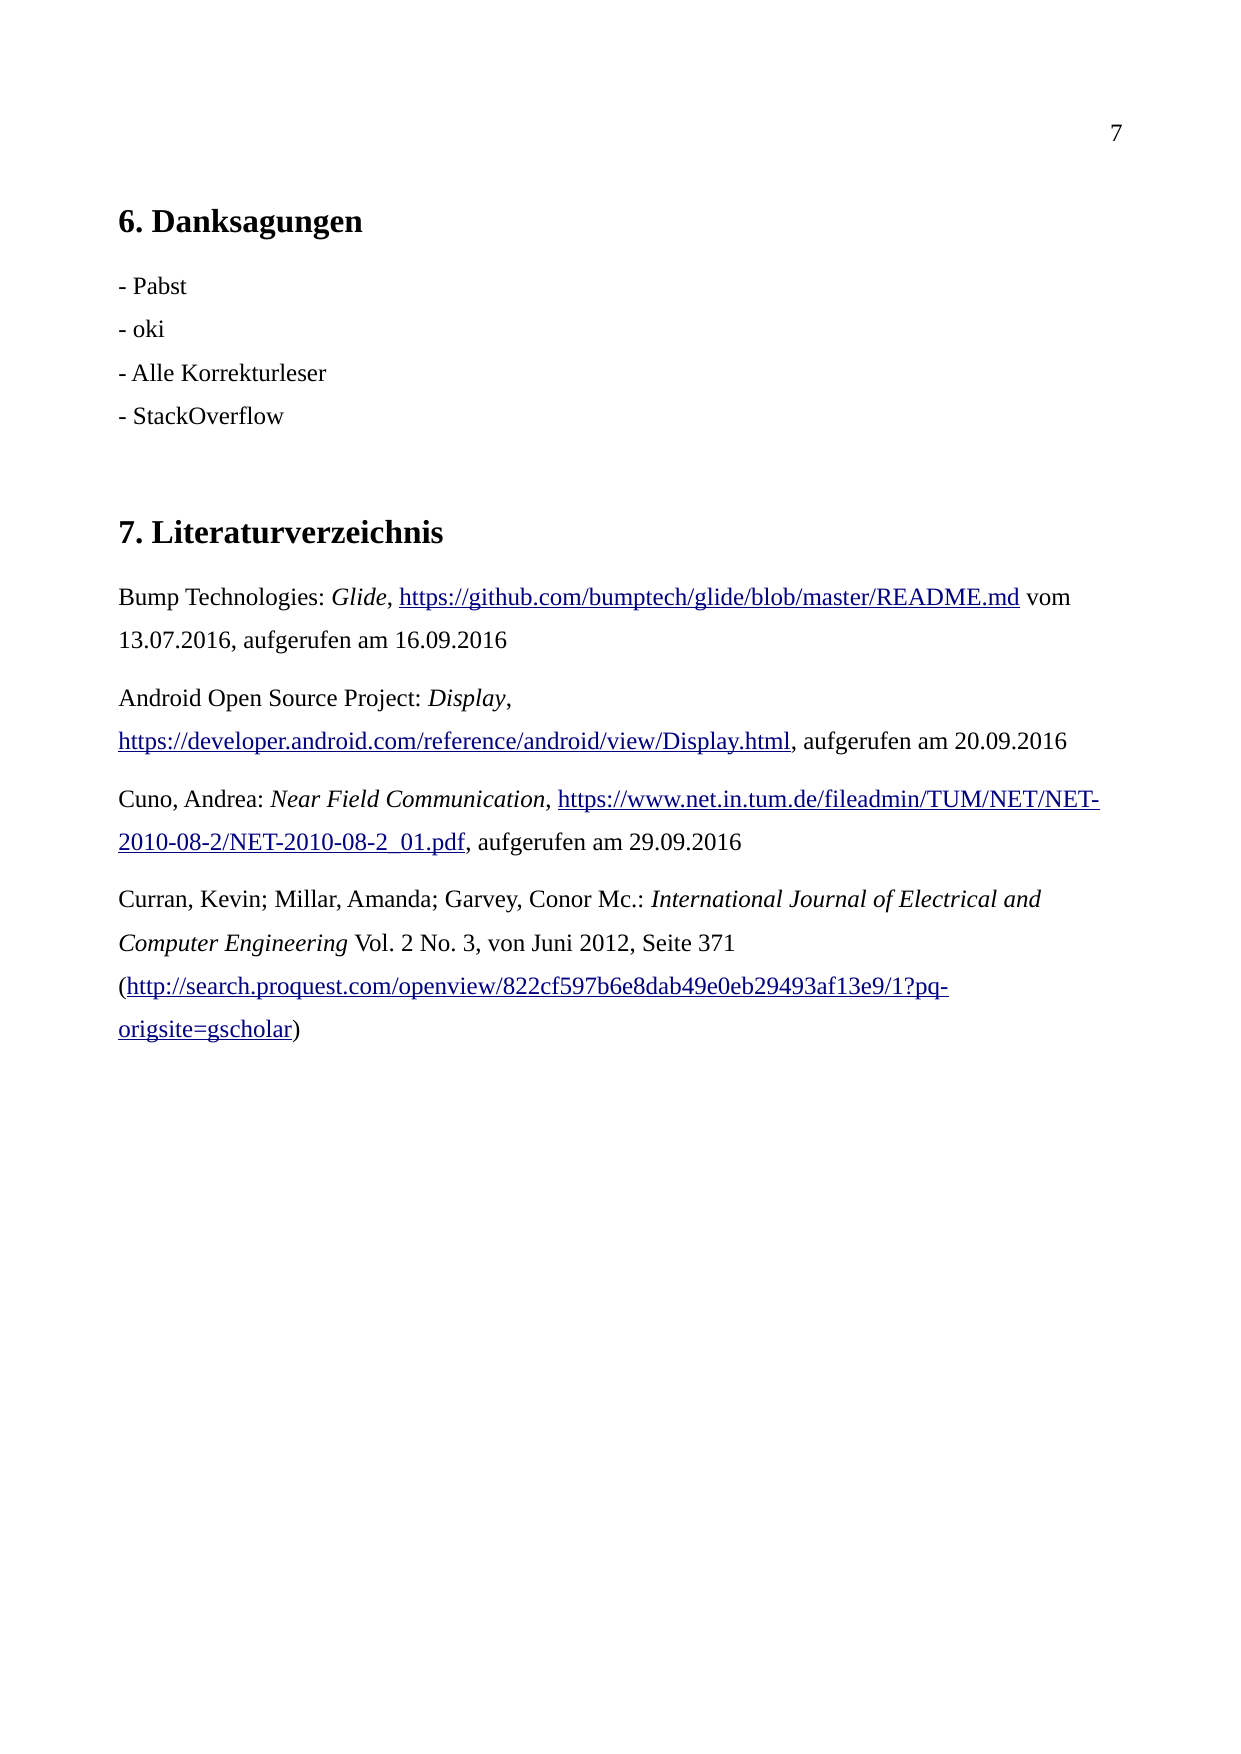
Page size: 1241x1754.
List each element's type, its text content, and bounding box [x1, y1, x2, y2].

text - StackOverflow [118, 401, 1122, 429]
text - Alle Korrekturleser [118, 358, 1122, 386]
text Bump Technologies: Glide, https://github.com/bumptech/glide/blob/master/README.md vom 13.07.2016, aufgerufen am 16.09.2016 [118, 582, 1122, 654]
text - oki [118, 314, 1122, 343]
subtitle 7. Literaturverzeichnis [118, 512, 1122, 550]
text Android Open Source Project: Display, https://developer.android.com/reference/android/view/Display.html, aufgerufen am 20.09.2016 [118, 683, 1122, 755]
text Cuno, Andrea: Near Field Communication, https://www.net.in.tum.de/fileadmin/TUM/NET/NET-2010-08-2/NET-2010-08-2_01.pdf, aufgerufen am 29.09.2016 [118, 784, 1122, 856]
text - Pabst [118, 271, 1122, 300]
text Curran, Kevin; Millar, Amanda; Garvey, Conor Mc.: International Journal of Electrical and Computer Engineering Vol. 2 No. 3, von Juni 2012, Seite 371 (http://search.proquest.com/openview/822cf597b6e8dab49e0eb29493af13e9/1?pq-origsite=gscholar) [118, 884, 1122, 1043]
subtitle 6. Danksagungen [118, 201, 1122, 240]
